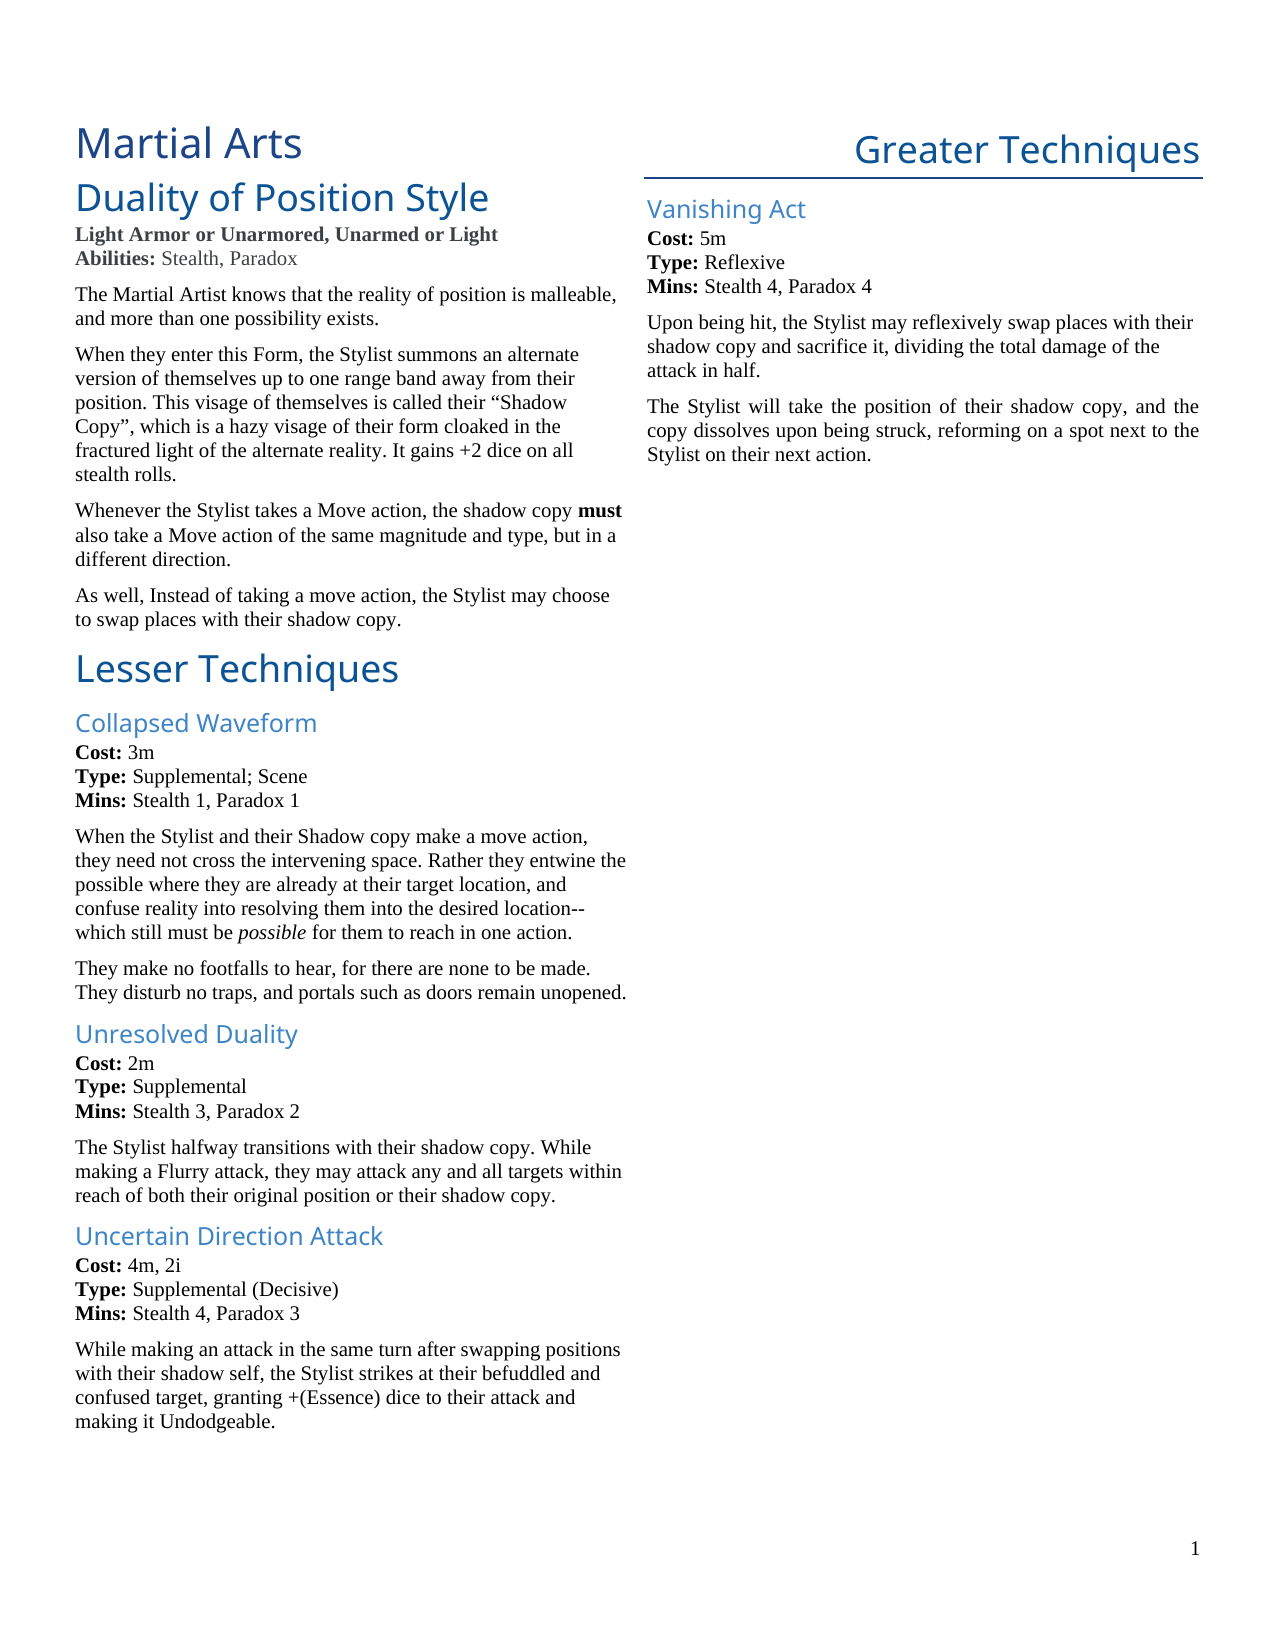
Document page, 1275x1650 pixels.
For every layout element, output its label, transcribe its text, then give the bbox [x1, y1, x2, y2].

text Light Armor or Unarmored, Unarmed or Light Abilities: Stealth, Paradox [75, 222, 628, 270]
subtitle Uncertain Direction Attack [75, 1219, 628, 1253]
text Cost: 5m Type: Reflexive Mins: Stealth 4, Paradox 4 [647, 226, 1200, 298]
text Upon being hit, the Stylist may reflexively swap places with their shadow copy and sacrifice it, dividing the total damage of the attack in half. [647, 310, 1200, 382]
text When the Stylist and their Shadow copy make a move action, they need not cross the intervening space. Rather they entwine the possible where they are already at their target location, and confuse reality into resolving them into the desired location--which still must be possible for them to reach in one action. [75, 824, 628, 944]
subtitle Greater Techniques [644, 120, 1203, 177]
text The Stylist halfway transitions with their shadow copy. While making a Flurry attack, they may attack any and all targets within reach of both their original position or their shadow copy. [75, 1134, 628, 1207]
subtitle Vanishing Act [647, 191, 1200, 226]
text When they enter this Form, the Stylist summons an alternate version of themselves up to one range band away from their position. This visage of themselves is called their “Shadow Copy”, which is a hazy visage of their form cloaked in the fractured light of the alternate reality. It gains +2 dice on all stealth rolls. [75, 342, 628, 486]
text Whenever the Stylist takes a Move action, the shadow copy must also take a Move action of the same magnitude and type, but in a different direction. [75, 498, 628, 571]
text Cost: 3m Type: Supplemental; Scene Mins: Stealth 1, Paradox 1 [75, 740, 628, 812]
text Cost: 2m Type: Supplemental Mins: Stealth 3, Paradox 2 [75, 1050, 628, 1123]
text The Martial Artist knows that the reality of position is malleable, and more than one possibility exists. [75, 282, 628, 330]
text Cost: 4m, 2i Type: Supplemental (Decisive) Mins: Stealth 4, Paradox 3 [75, 1253, 628, 1325]
subtitle Lesser Techniques [75, 643, 628, 694]
subtitle Duality of Position Style [75, 171, 628, 222]
text While making an attack in the same turn after swapping positions with their shadow self, the Stylist strikes at their befuddled and confused target, granting +(Essence) dice to their attack and making it Undodgeable. [75, 1337, 628, 1433]
subtitle Collapsed Waveform [75, 706, 628, 740]
text They make no footfalls to hear, for there are none to be made. They disturb no traps, and portals such as doors remain unopened. [75, 956, 628, 1004]
subtitle Martial Arts [75, 114, 628, 171]
text The Stylist will take the position of their shadow copy, and the copy dissolves upon being struck, reforming on a spot next to the Stylist on their next action. [647, 394, 1200, 466]
subtitle Unresolved Duality [75, 1016, 628, 1050]
text As well, Instead of taking a move action, the Stylist may choose to swap places with their shadow copy. [75, 583, 628, 631]
